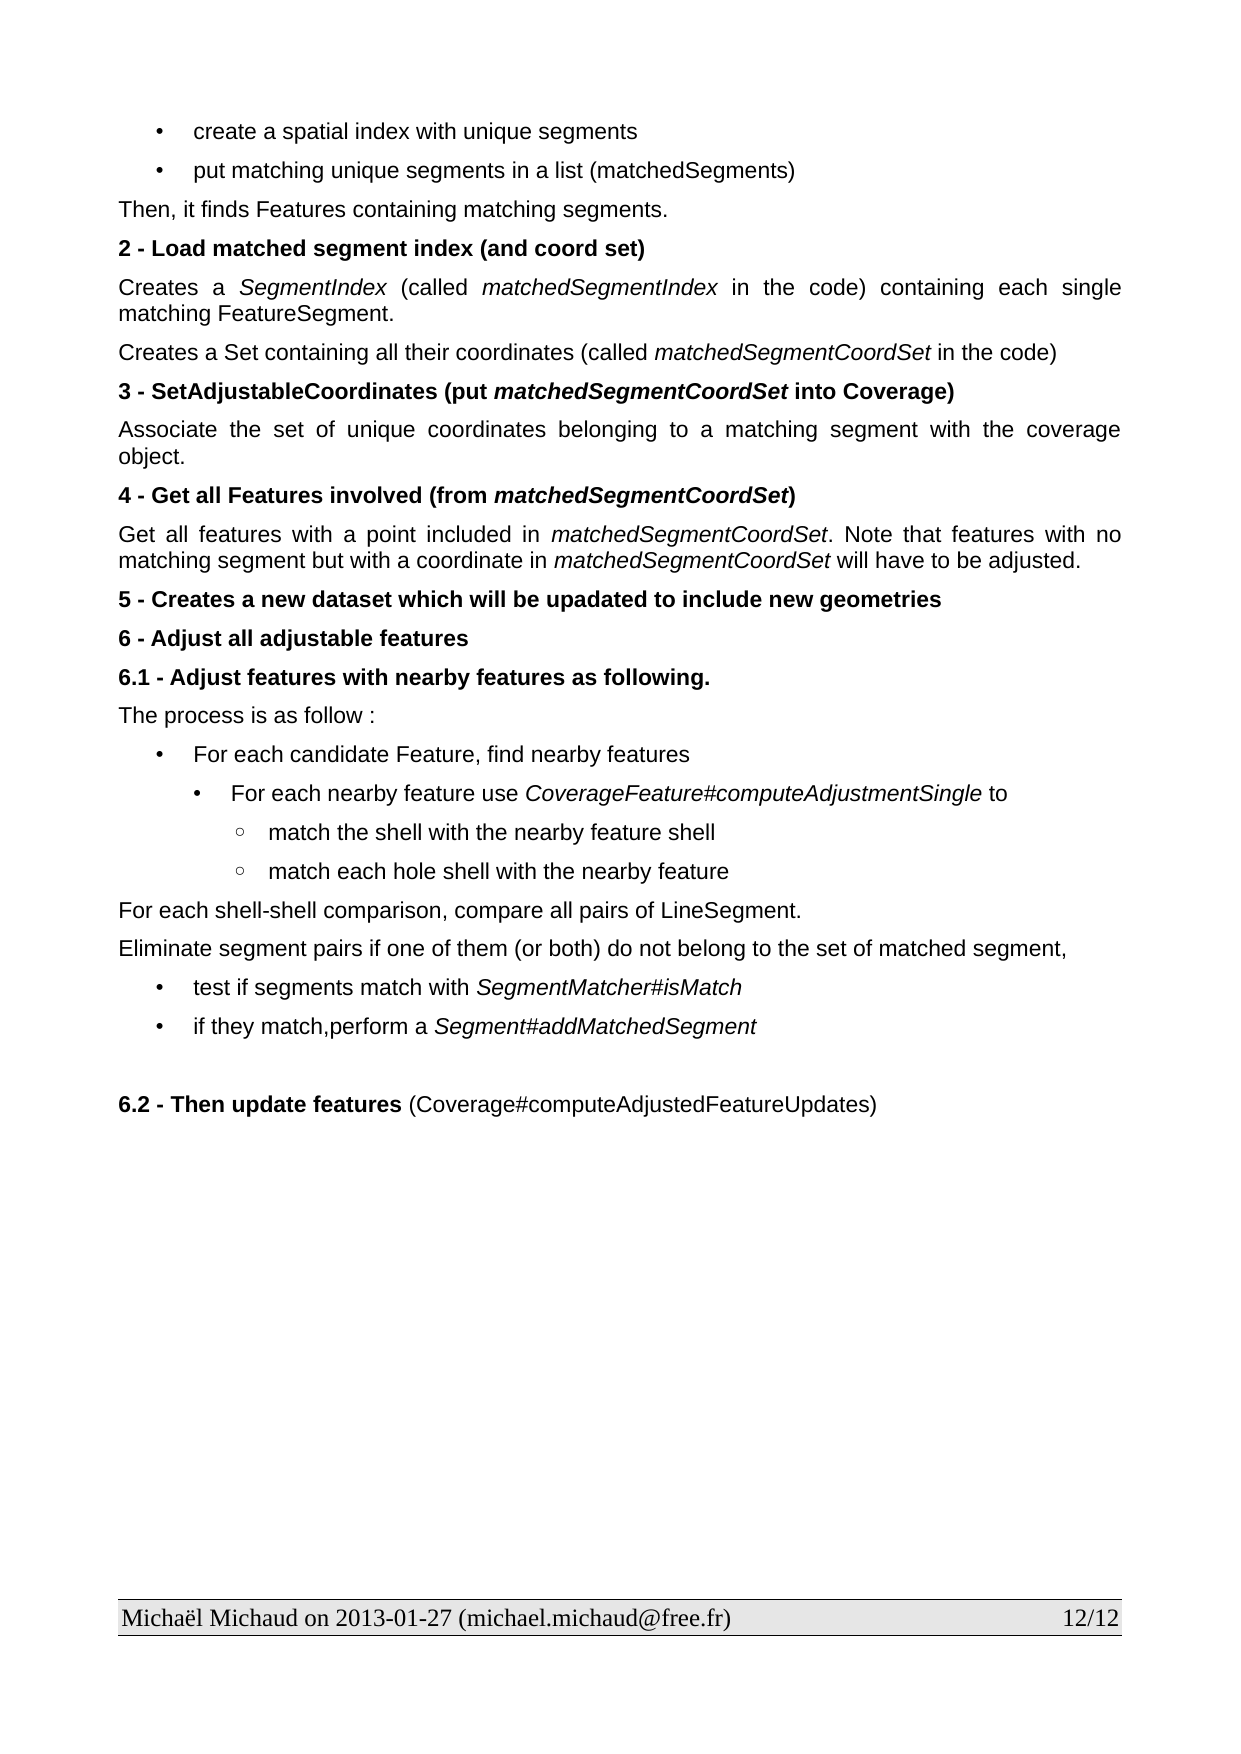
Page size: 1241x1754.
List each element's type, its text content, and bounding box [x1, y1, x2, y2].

list if they match,perform a Segment#addMatchedSegment [156, 1013, 1122, 1039]
text Eliminate segment pairs if one of them (or both) do not belong to the set of matched segment, [118, 935, 1122, 962]
text Associate the set of unique coordinates belonging to a matching segment with the coverage object. [118, 416, 1122, 469]
list match each hole shell with the nearby feature [231, 858, 1122, 884]
text The process is as follow : [118, 702, 1122, 729]
text 4 - Get all Features involved (from matchedSegmentCoordSet) [118, 482, 1122, 508]
list test if segments match with SegmentMatcher#isMatch [156, 974, 1122, 1001]
text 2 - Load matched segment index (and coord set) [118, 235, 1122, 261]
list match the shell with the nearby feature shell [231, 819, 1122, 845]
list create a spatial index with unique segments [156, 118, 1122, 144]
list For each nearby feature use CoverageFeature#computeAdjustmentSingle to [193, 780, 1122, 806]
text For each shell-shell comparison, compare all pairs of LineSegment. [118, 897, 1122, 923]
text 6.2 - Then update features (Coverage#computeAdjustedFeatureUpdates) [118, 1091, 1122, 1117]
text Creates a SegmentIndex (called matchedSegmentIndex in the code) containing each single matching FeatureSegment. [118, 273, 1122, 326]
list put matching unique segments in a list (matchedSegments) [156, 157, 1122, 183]
text Get all features with a point included in matchedSegmentCoordSet. Note that features with no matching segment but with a coordinate in matchedSegmentCoordSet will have to be adjusted. [118, 521, 1122, 573]
list For each candidate Feature, find nearby features [156, 741, 1122, 767]
text Creates a Set containing all their coordinates (called matchedSegmentCoordSet in the code) [118, 339, 1122, 365]
text 6 - Adjust all adjustable features [118, 624, 1122, 651]
text 3 - SetAdjustableCoordinates (put matchedSegmentCoordSet into Coverage) [118, 378, 1122, 404]
text Then, it finds Features containing matching segments. [118, 196, 1122, 222]
text 5 - Creates a new dataset which will be upadated to include new geometries [118, 586, 1122, 612]
text 6.1 - Adjust features with nearby features as following. [118, 663, 1122, 690]
